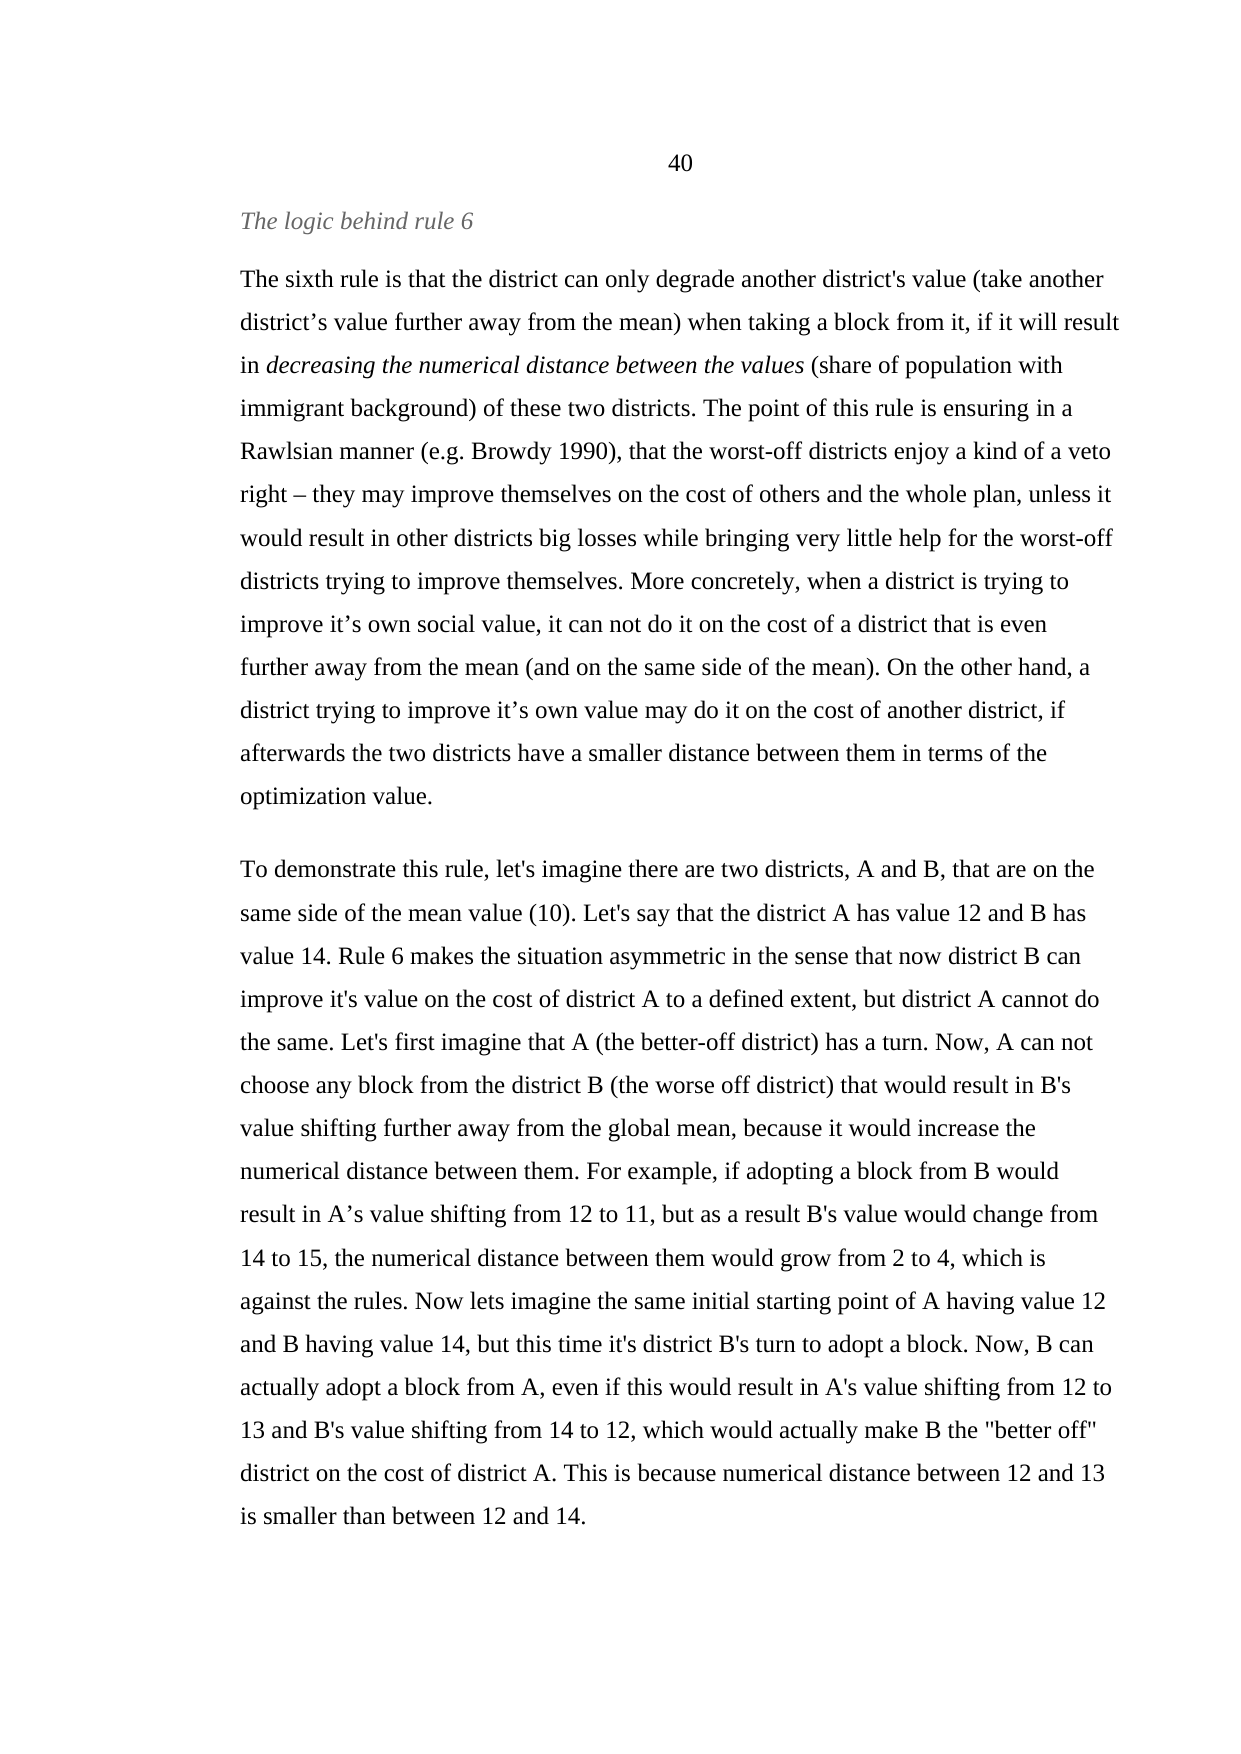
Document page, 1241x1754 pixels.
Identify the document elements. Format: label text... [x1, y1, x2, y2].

text To demonstrate this rule, let's imagine there are two districts, A and B, that are on the same side of the mean value (10). Let's say that the district A has value 12 and B has value 14. Rule 6 makes the situation asymmetric in the sense that now district B can improve it's value on the cost of district A to a defined extent, but district A cannot do the same. Let's first imagine that A (the better-off district) has a turn. Now, A can not choose any block from the district B (the worse off district) that would result in B's value shifting further away from the global mean, because it would increase the numerical distance between them. For example, if adopting a block from B would result in A’s value shifting from 12 to 11, but as a result B's value would change from 14 to 15, the numerical distance between them would grow from 2 to 4, which is against the rules. Now lets imagine the same initial starting point of A having value 12 and B having value 14, but this time it's district B's turn to adopt a block. Now, B can actually adopt a block from A, even if this would result in A's value shifting from 12 to 13 and B's value shifting from 14 to 12, which would actually make B the "better off" district on the cost of district A. This is because numerical distance between 12 and 13 is smaller than between 12 and 14. [240, 854, 1121, 1530]
text The sixth rule is that the district can only degrade another district's value (take another district’s value further away from the mean) when taking a block from it, if it will result in decreasing the numerical distance between the values (share of population with immigrant background) of these two districts. The point of this rule is ensuring in a Rawlsian manner (e.g. Browdy 1990), that the worst-off districts enjoy a kind of a veto right – they may improve themselves on the cost of others and the whole plan, unless it would result in other districts big losses while bringing very little help for the worst-off districts trying to improve themselves. More concretely, when a district is trying to improve it’s own social value, it can not do it on the cost of a district that is even further away from the mean (and on the same side of the mean). On the other hand, a district trying to improve it’s own value may do it on the cost of another district, if afterwards the two districts have a smaller distance between them in terms of the optimization value. [240, 264, 1121, 810]
subtitle The logic behind rule 6 [240, 206, 1121, 234]
